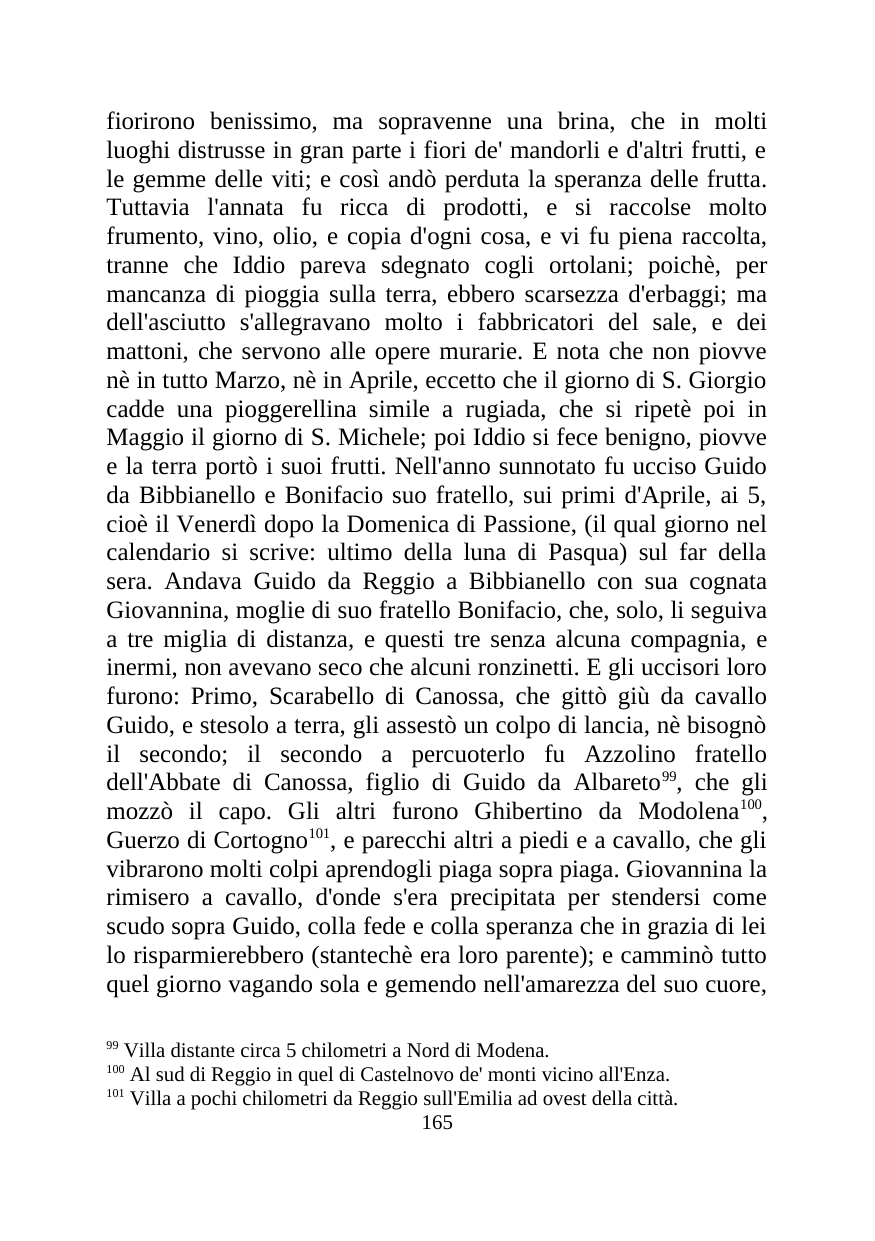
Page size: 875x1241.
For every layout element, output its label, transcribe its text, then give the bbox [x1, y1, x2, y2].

text Villa distante circa 5 chilometri a Nord di Modena. [106, 1038, 768, 1062]
text fiorirono benissimo, ma sopravenne una brina, che in molti luoghi distrusse in gran parte i fiori de' mandorli e d'altri frutti, e le gemme delle viti; e così andò perduta la speranza delle frutta. Tuttavia l'annata fu ricca di prodotti, e si raccolse molto frumento, vino, olio, e copia d'ogni cosa, e vi fu piena raccolta, tranne che Iddio pareva sdegnato cogli ortolani; poichè, per mancanza di pioggia sulla terra, ebbero scarsezza d'erbaggi; ma dell'asciutto s'allegravano molto i fabbricatori del sale, e dei mattoni, che servono alle opere murarie. E nota che non piovve nè in tutto Marzo, nè in Aprile, eccetto che il giorno di S. Giorgio cadde una pioggerellina simile a rugiada, che si ripetè poi in Maggio il giorno di S. Michele; poi Iddio si fece benigno, piovve e la terra portò i suoi frutti. Nell'anno sunnotato fu ucciso Guido da Bibbianello e Bonifacio suo fratello, sui primi d'Aprile, ai 5, cioè il Venerdì dopo la Domenica di Passione, (il qual giorno nel calendario si scrive: ultimo della luna di Pasqua) sul far della sera. Andava Guido da Reggio a Bibbianello con sua cognata Giovannina, moglie di suo fratello Bonifacio, che, solo, li seguiva a tre miglia di distanza, e questi tre senza alcuna compagnia, e inermi, non avevano seco che alcuni ronzinetti. E gli uccisori loro furono: Primo, Scarabello di Canossa, che gittò giù da cavallo Guido, e stesolo a terra, gli assestò un colpo di lancia, nè bisognò il secondo; il secondo a percuoterlo fu Azzolino fratello dell'Abbate di Canossa, figlio di Guido da Albareto, che gli mozzò il capo. Gli altri furono Ghibertino da Modolena, Guerzo di Cortogno, e parecchi altri a piedi e a cavallo, che gli vibrarono molti colpi aprendogli piaga sopra piaga. Giovannina la rimisero a cavallo, d'onde s'era precipitata per stendersi come scudo sopra Guido, colla fede e colla speranza che in grazia di lei lo risparmierebbero (stantechè era loro parente); e camminò tutto quel giorno vagando sola e gemendo nell'amarezza del suo cuore, [106, 106, 768, 997]
text Villa a pochi chilometri da Reggio sull'Emilia ad ovest della città. [106, 1086, 768, 1110]
text Al sud di Reggio in quel di Castelnovo de' monti vicino all'Enza. [106, 1062, 768, 1086]
